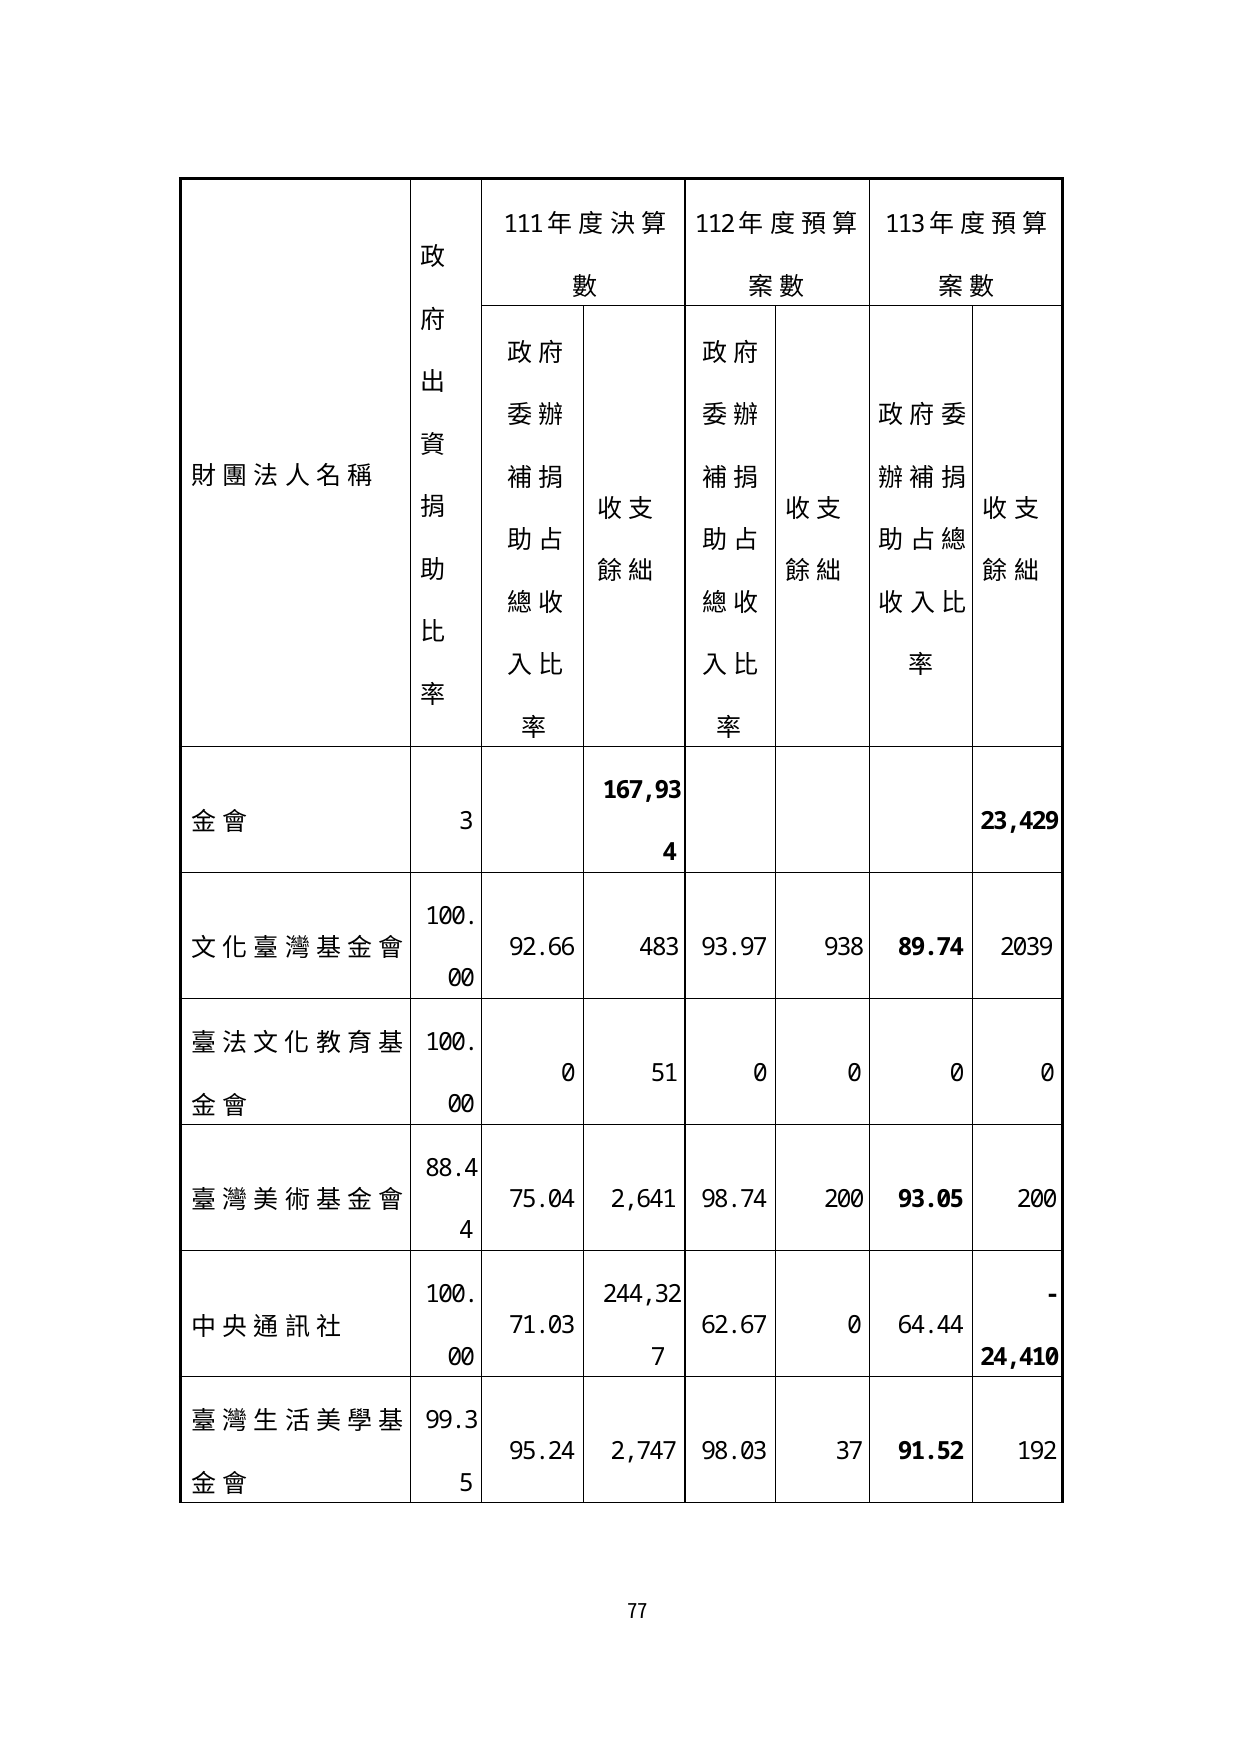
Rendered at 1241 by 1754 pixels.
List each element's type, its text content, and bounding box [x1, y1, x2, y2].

table_cell 37 [776, 1377, 869, 1502]
table_cell 62.67 [686, 1251, 775, 1376]
table_cell 政府委辦補捐助占總收入比率 [870, 306, 972, 746]
table_cell 2039 [973, 873, 1061, 998]
table_cell 91.52 [870, 1377, 972, 1502]
table_header 政府出資捐助比率 [411, 180, 481, 746]
table_cell 中央通訊社 [182, 1251, 410, 1376]
table_cell 95.24 [482, 1377, 583, 1502]
table_cell 政府委辦補捐助占總收入比率 [482, 306, 583, 746]
table_cell -167,934 [584, 747, 684, 872]
table_cell 200 [776, 1125, 869, 1250]
table_cell -24,410 [973, 1251, 1061, 1376]
table_cell 文化臺灣基金會 [182, 873, 410, 998]
table_cell 2,747 [584, 1377, 684, 1502]
table_cell 483 [584, 873, 684, 998]
table_cell 89.74 [870, 873, 972, 998]
table_header 111年度決算數 [482, 180, 684, 305]
table_cell 938 [776, 873, 869, 998]
table_cell 192 [973, 1377, 1061, 1502]
table_cell 99.35 [411, 1377, 481, 1502]
table_cell [482, 747, 583, 872]
table_header 113年度預算案數 [870, 180, 1061, 305]
table_header 112年度預算案數 [686, 180, 869, 305]
table_cell -23,429 [973, 747, 1061, 872]
table_cell 244,327 [584, 1251, 684, 1376]
table_cell 金會 [182, 747, 410, 872]
table_cell 98.03 [686, 1377, 775, 1502]
table_cell 臺灣生活美學基金會 [182, 1377, 410, 1502]
table_cell 0 [776, 999, 869, 1124]
table_cell 0 [686, 999, 775, 1124]
table_cell 100.00 [411, 873, 481, 998]
table_cell 臺法文化教育基金會 [182, 999, 410, 1124]
table_cell 92.66 [482, 873, 583, 998]
table_cell 88.44 [411, 1125, 481, 1250]
table_cell 2,641 [584, 1125, 684, 1250]
table_cell 收支餘絀 [584, 306, 684, 746]
table_header 財團法人名稱 [182, 180, 410, 746]
table_cell 收支餘絀 [776, 306, 869, 746]
table_cell 0 [776, 1251, 869, 1376]
table_cell 200 [973, 1125, 1061, 1250]
table_cell 51 [584, 999, 684, 1124]
table_cell 收支餘絀 [973, 306, 1061, 746]
table_cell 100.00 [411, 999, 481, 1124]
table_cell 75.04 [482, 1125, 583, 1250]
table_cell 0 [870, 999, 972, 1124]
table_cell [686, 747, 775, 872]
table_cell 98.74 [686, 1125, 775, 1250]
table_cell 0 [482, 999, 583, 1124]
table_cell 64.44 [870, 1251, 972, 1376]
table_cell [870, 747, 972, 872]
table_cell 93.97 [686, 873, 775, 998]
table_cell 0 [973, 999, 1061, 1124]
table_cell 93.05 [870, 1125, 972, 1250]
table_cell 政府委辦補捐助占總收入比率 [686, 306, 775, 746]
table_cell 100.00 [411, 1251, 481, 1376]
table_cell 臺灣美術基金會 [182, 1125, 410, 1250]
table_cell [776, 747, 869, 872]
table_cell 3 [411, 747, 481, 872]
table_cell 71.03 [482, 1251, 583, 1376]
